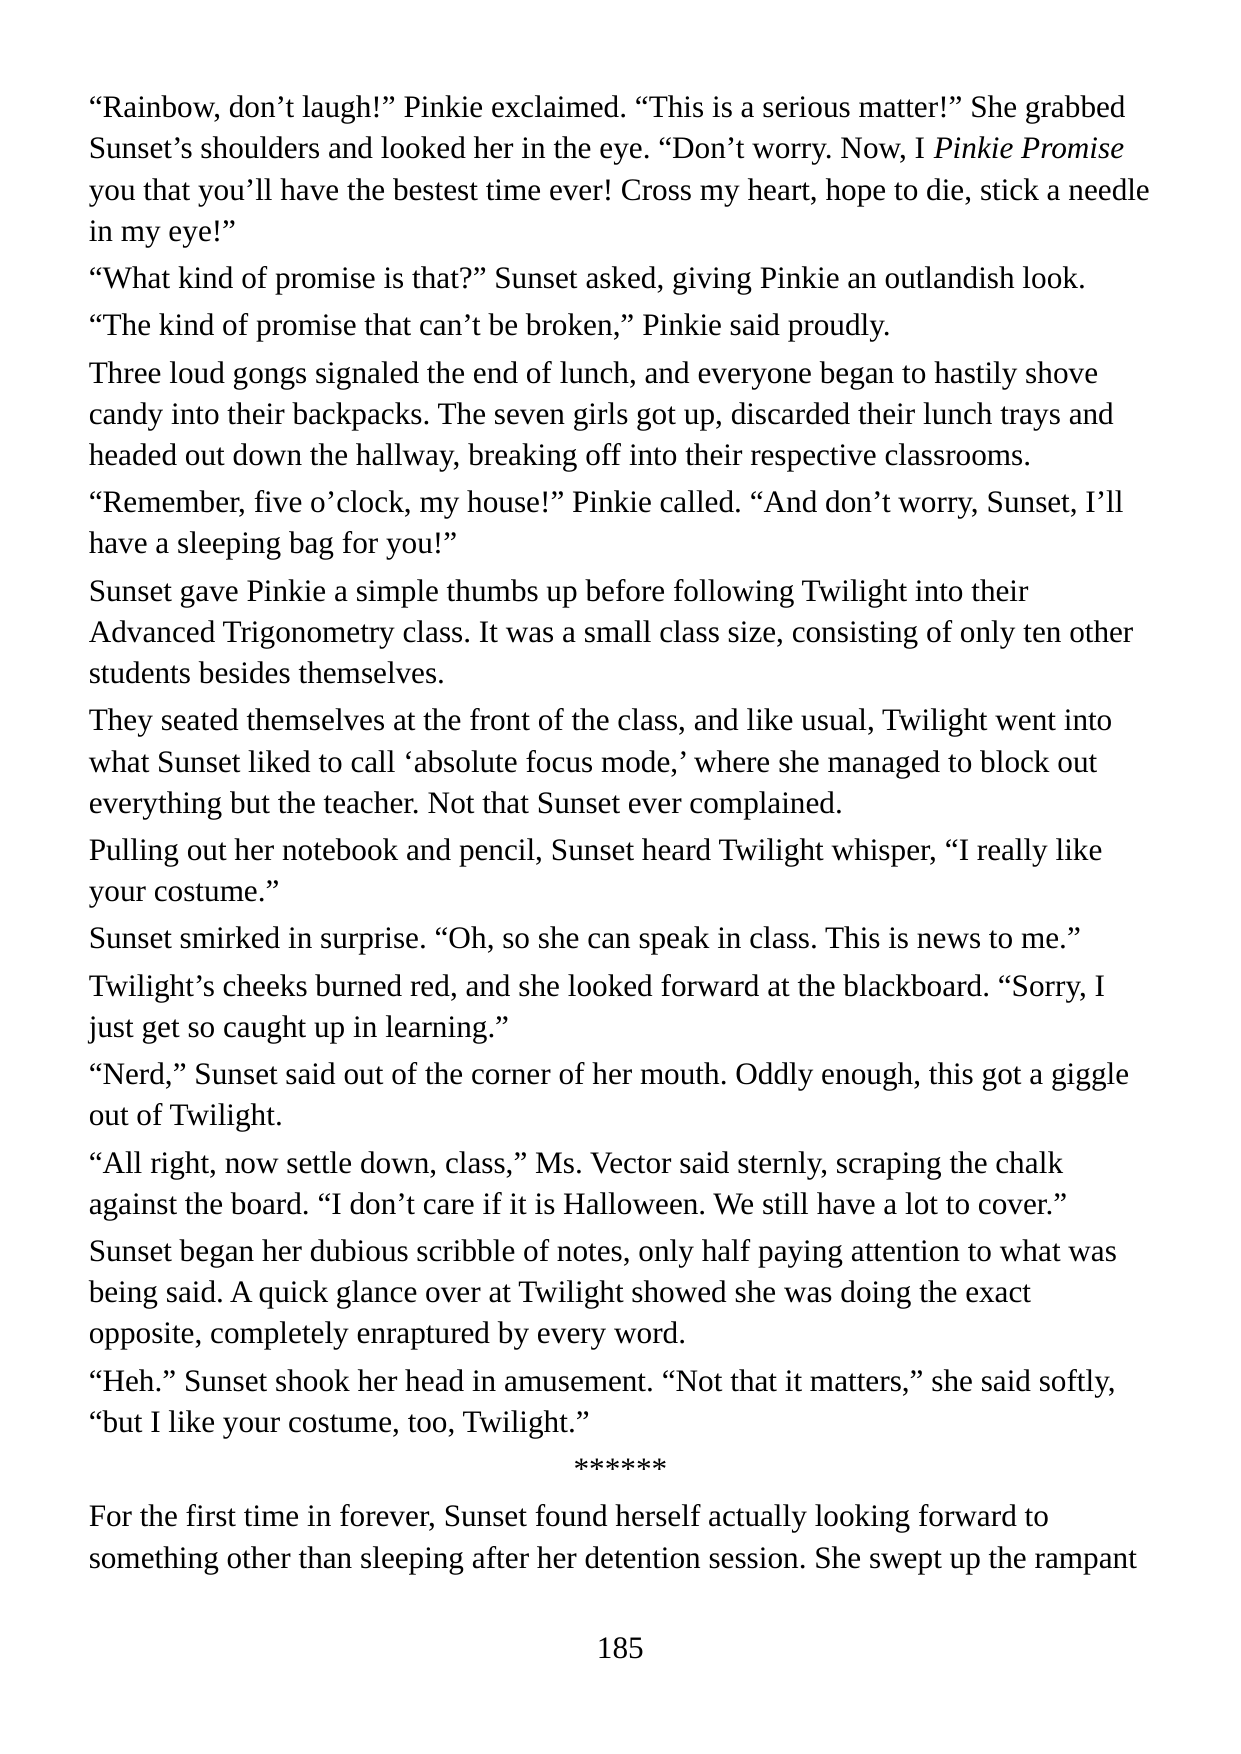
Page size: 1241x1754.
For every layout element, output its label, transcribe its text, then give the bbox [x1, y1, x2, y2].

text Sunset began her dubious scribble of notes, only half paying attention to what was being said. A quick glance over at Twilight showed she was doing the exact opposite, completely enraptured by every word. [88, 1232, 1152, 1351]
text ****** [88, 1450, 1152, 1486]
text “Heh.” Sunset shook her head in amusement. “Not that it matters,” she said softly, “but I like your costume, too, Twilight.” [88, 1362, 1152, 1439]
text Sunset gave Pinkie a simple thumbs up before following Twilight into their Advanced Trigonometry class. It was a small class size, consisting of only ten other students besides themselves. [88, 572, 1152, 690]
text Twilight’s cheeks burned red, and she looked forward at the blackboard. “Sorry, I just get so caught up in learning.” [88, 967, 1152, 1044]
text “The kind of promise that can’t be broken,” Pinkie said proudly. [88, 307, 1152, 343]
text Three loud gongs signaled the end of lunch, and everyone began to hastily shove candy into their backpacks. The seven girls got up, discarded their lunch trays and headed out down the hallway, breaking off into their respective classrooms. [88, 354, 1152, 472]
text Sunset smirked in surprise. “Oh, so she can speak in class. This is news to me.” [88, 920, 1152, 956]
text “Nerd,” Sunset said out of the corner of her mouth. Oddly enough, this got a giggle out of Twilight. [88, 1055, 1152, 1133]
text “Remember, five o’clock, my house!” Pinkie called. “And don’t worry, Sunset, I’ll have a sleeping bag for you!” [88, 483, 1152, 561]
text “What kind of promise is that?” Sunset asked, giving Pinkie an outlandish look. [88, 259, 1152, 295]
text For the first time in forever, Sunset found herself actually looking forward to something other than sleeping after her detention session. She swept up the rampant [88, 1498, 1152, 1575]
text They seated themselves at the front of the class, and like usual, Twilight went into what Sunset liked to call ‘absolute focus mode,’ where she managed to block out everything but the teacher. Not that Sunset ever complained. [88, 702, 1152, 820]
text “All right, now settle down, class,” Ms. Vector said sternly, scraping the chalk against the board. “I don’t care if it is Halloween. We still have a lot to cover.” [88, 1144, 1152, 1221]
text Pulling out her notebook and pencil, Sunset heard Twilight whisper, “I really like your costume.” [88, 831, 1152, 908]
text “Rainbow, don’t laugh!” Pinkie exclaimed. “This is a serious matter!” She grabbed Sunset’s shoulders and looked her in the eye. “Don’t worry. Now, I Pinkie Promise you that you’ll have the bestest time ever! Cross my heart, hope to die, stick a needle in my eye!” [88, 88, 1152, 248]
